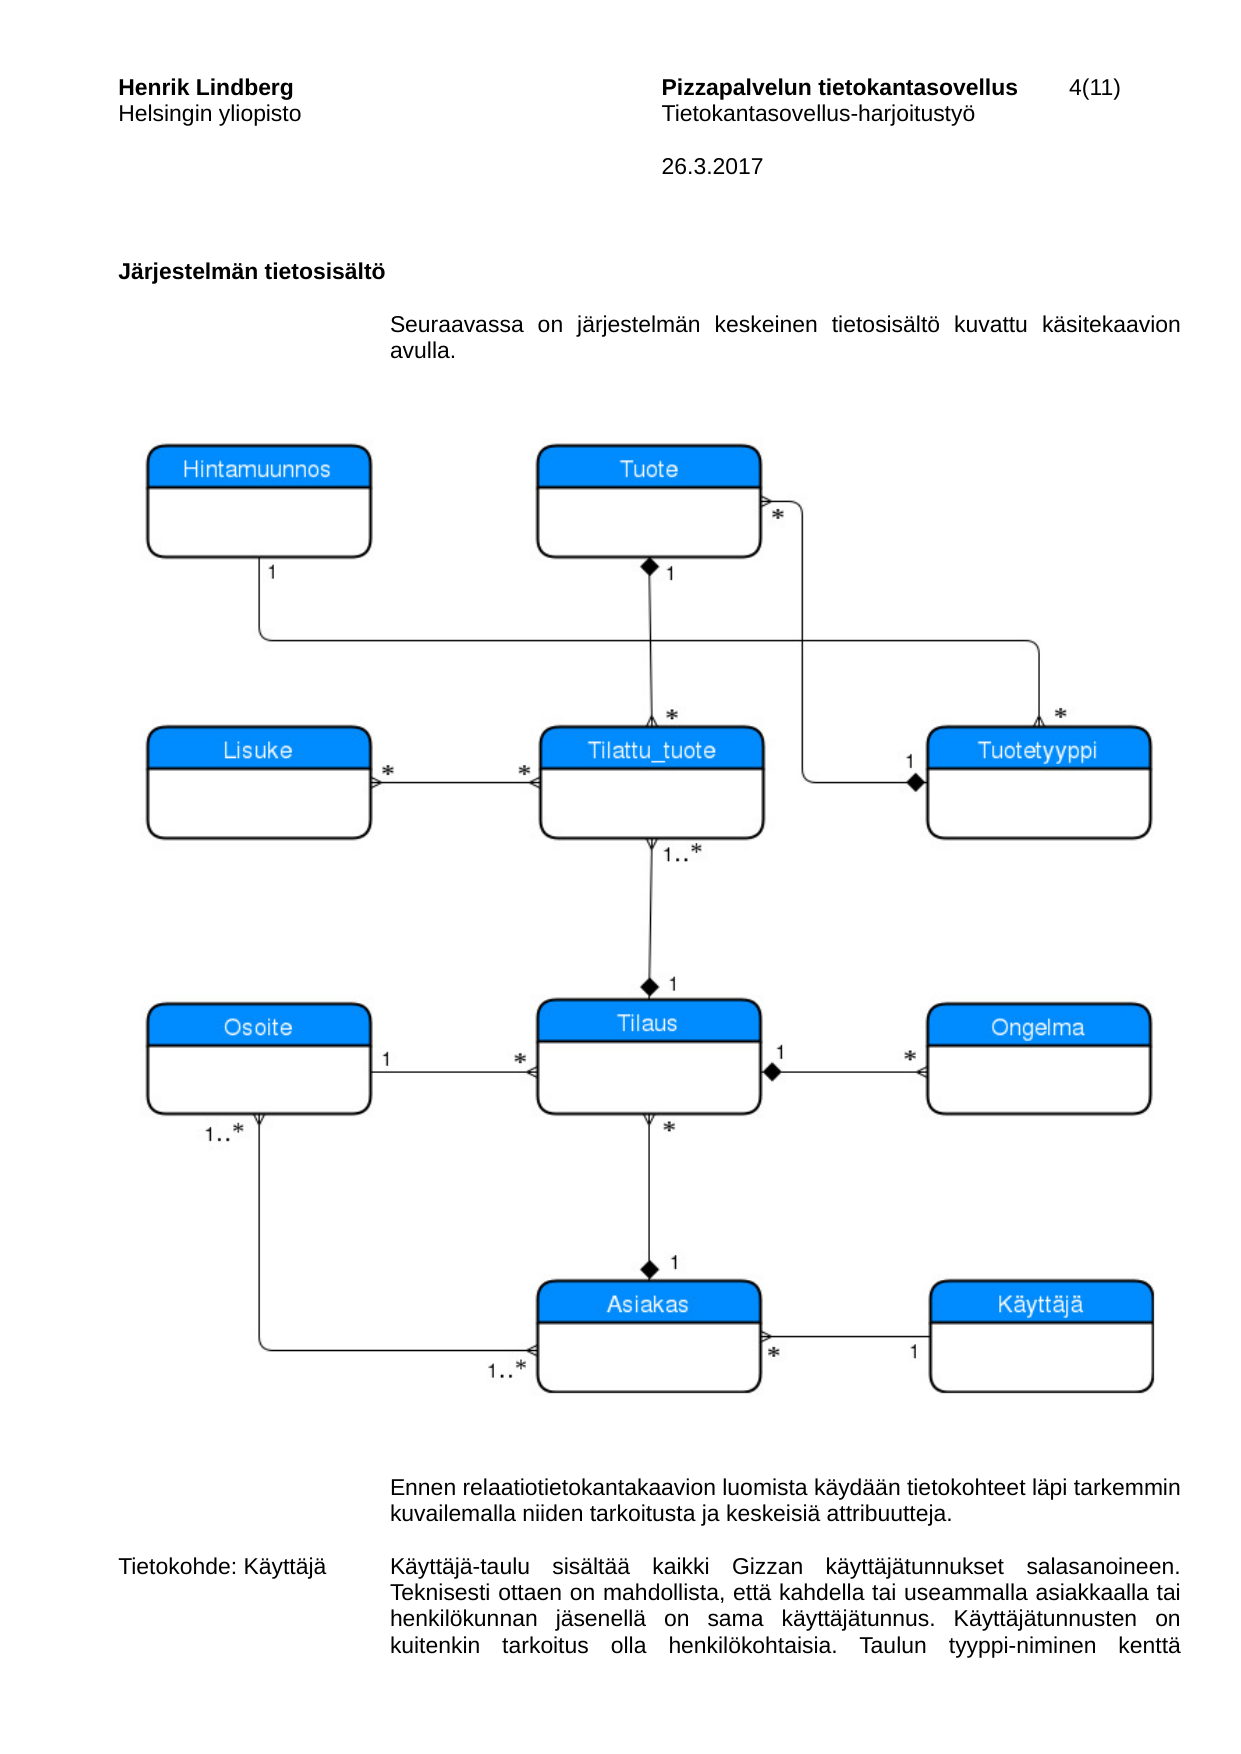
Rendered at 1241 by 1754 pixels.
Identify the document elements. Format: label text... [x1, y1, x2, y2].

text Tietokohde: Käyttäjä Käyttäjä-taulu sisältää kaikki Gizzan käyttäjätunnukset salasanoineen. Teknisesti ottaen on mahdollista, että kahdella tai useammalla asiakkaalla tai henkilökunnan jäsenellä on sama käyttäjätunnus. Käyttäjätunnusten on kuitenkin tarkoitus olla henkilökohtaisia. Taulun tyyppi-niminen kenttä [118, 1553, 1181, 1658]
picture [118, 416, 1182, 1421]
text Ennen relaatiotietokantakaavion luomista käydään tietokohteet läpi tarkemmin kuvailemalla niiden tarkoitusta ja keskeisiä attribuutteja. [118, 1473, 1181, 1526]
text Seuraavassa on järjestelmän keskeinen tietosisältö kuvattu käsitekaavion avulla. [118, 311, 1181, 364]
text Järjestelmän tietosisältö [118, 258, 1181, 284]
